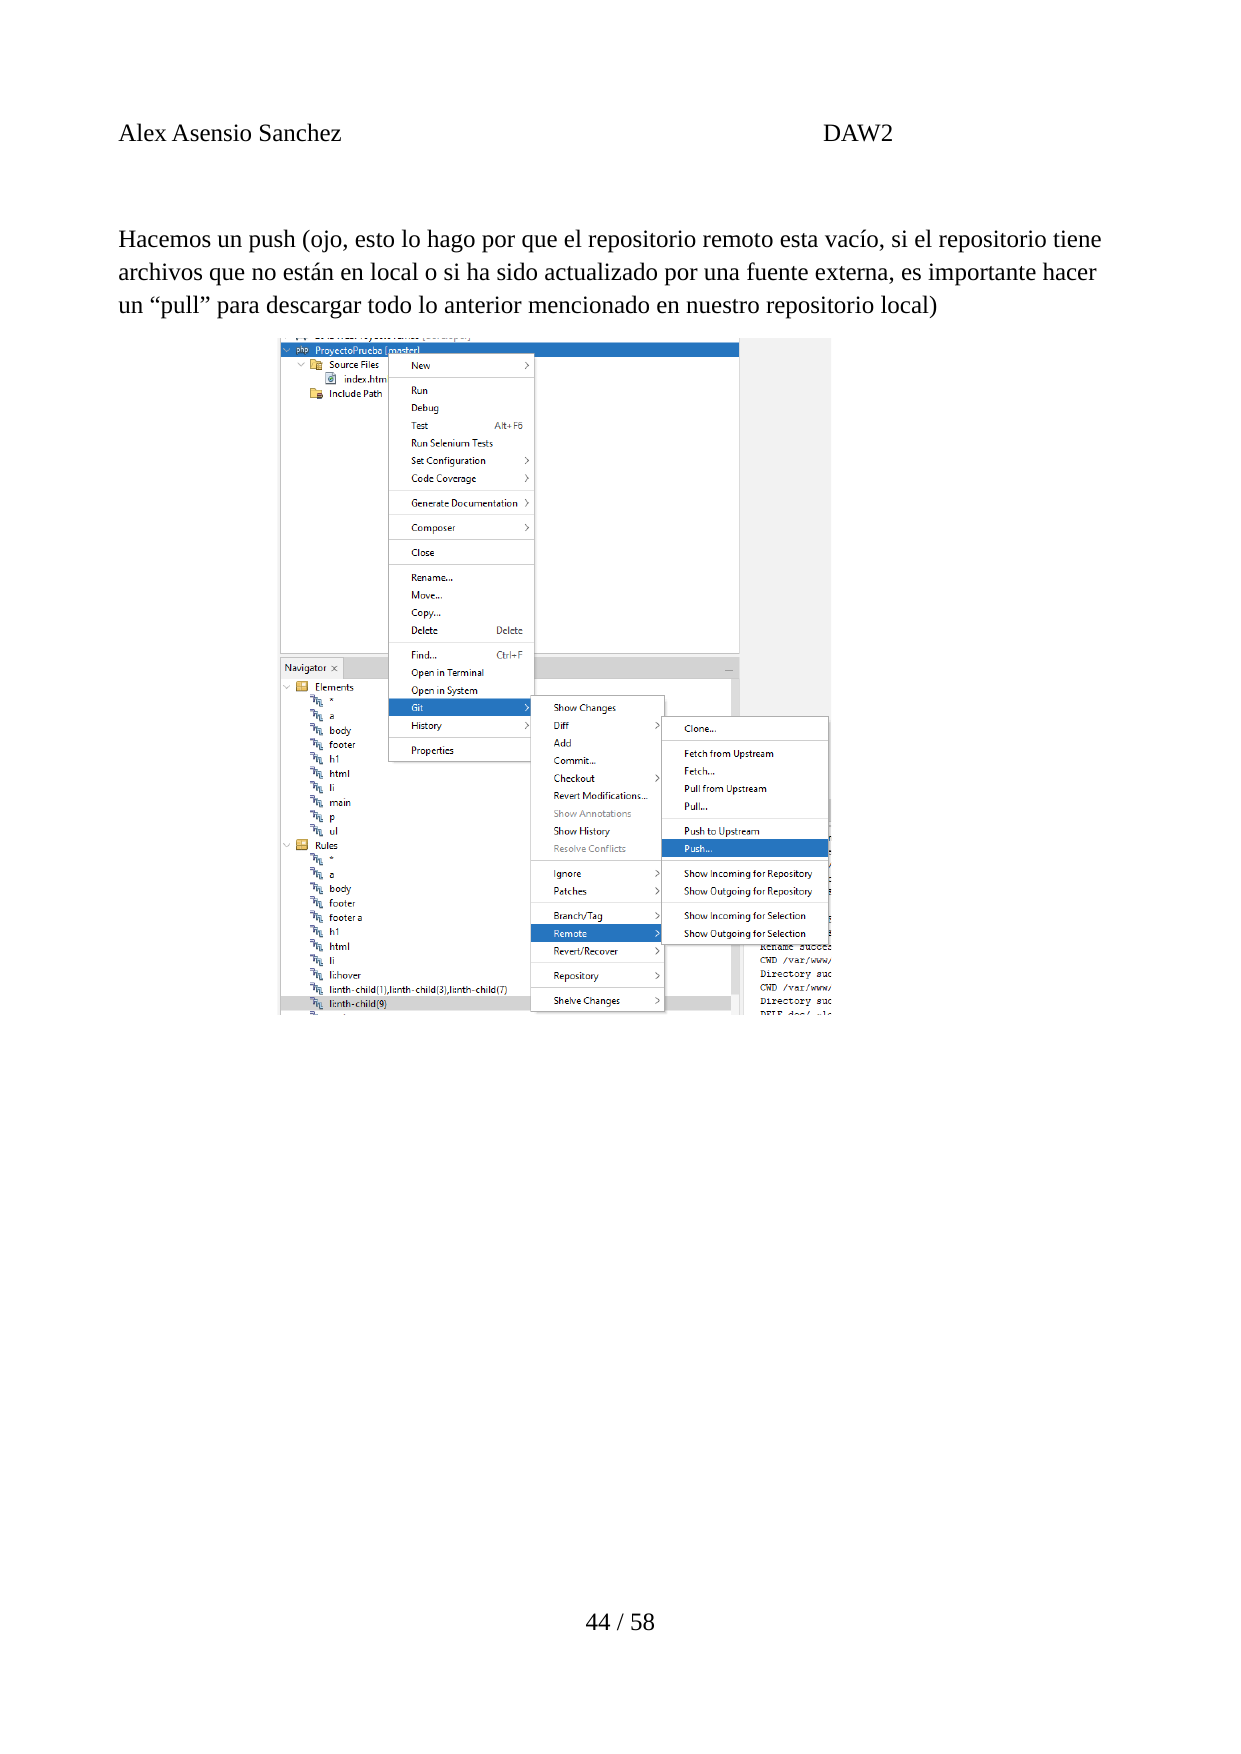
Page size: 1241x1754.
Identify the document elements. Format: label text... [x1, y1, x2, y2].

picture [277, 338, 832, 1015]
text Hacemos un push (ojo, esto lo hago por que el repositorio remoto esta vacío, si el repositorio tiene archivos que no están en local o si ha sido actualizado por una fuente externa, es importante hacer un “pull” para descargar todo lo anterior mencionado en nuestro repositorio local) [118, 224, 1122, 319]
